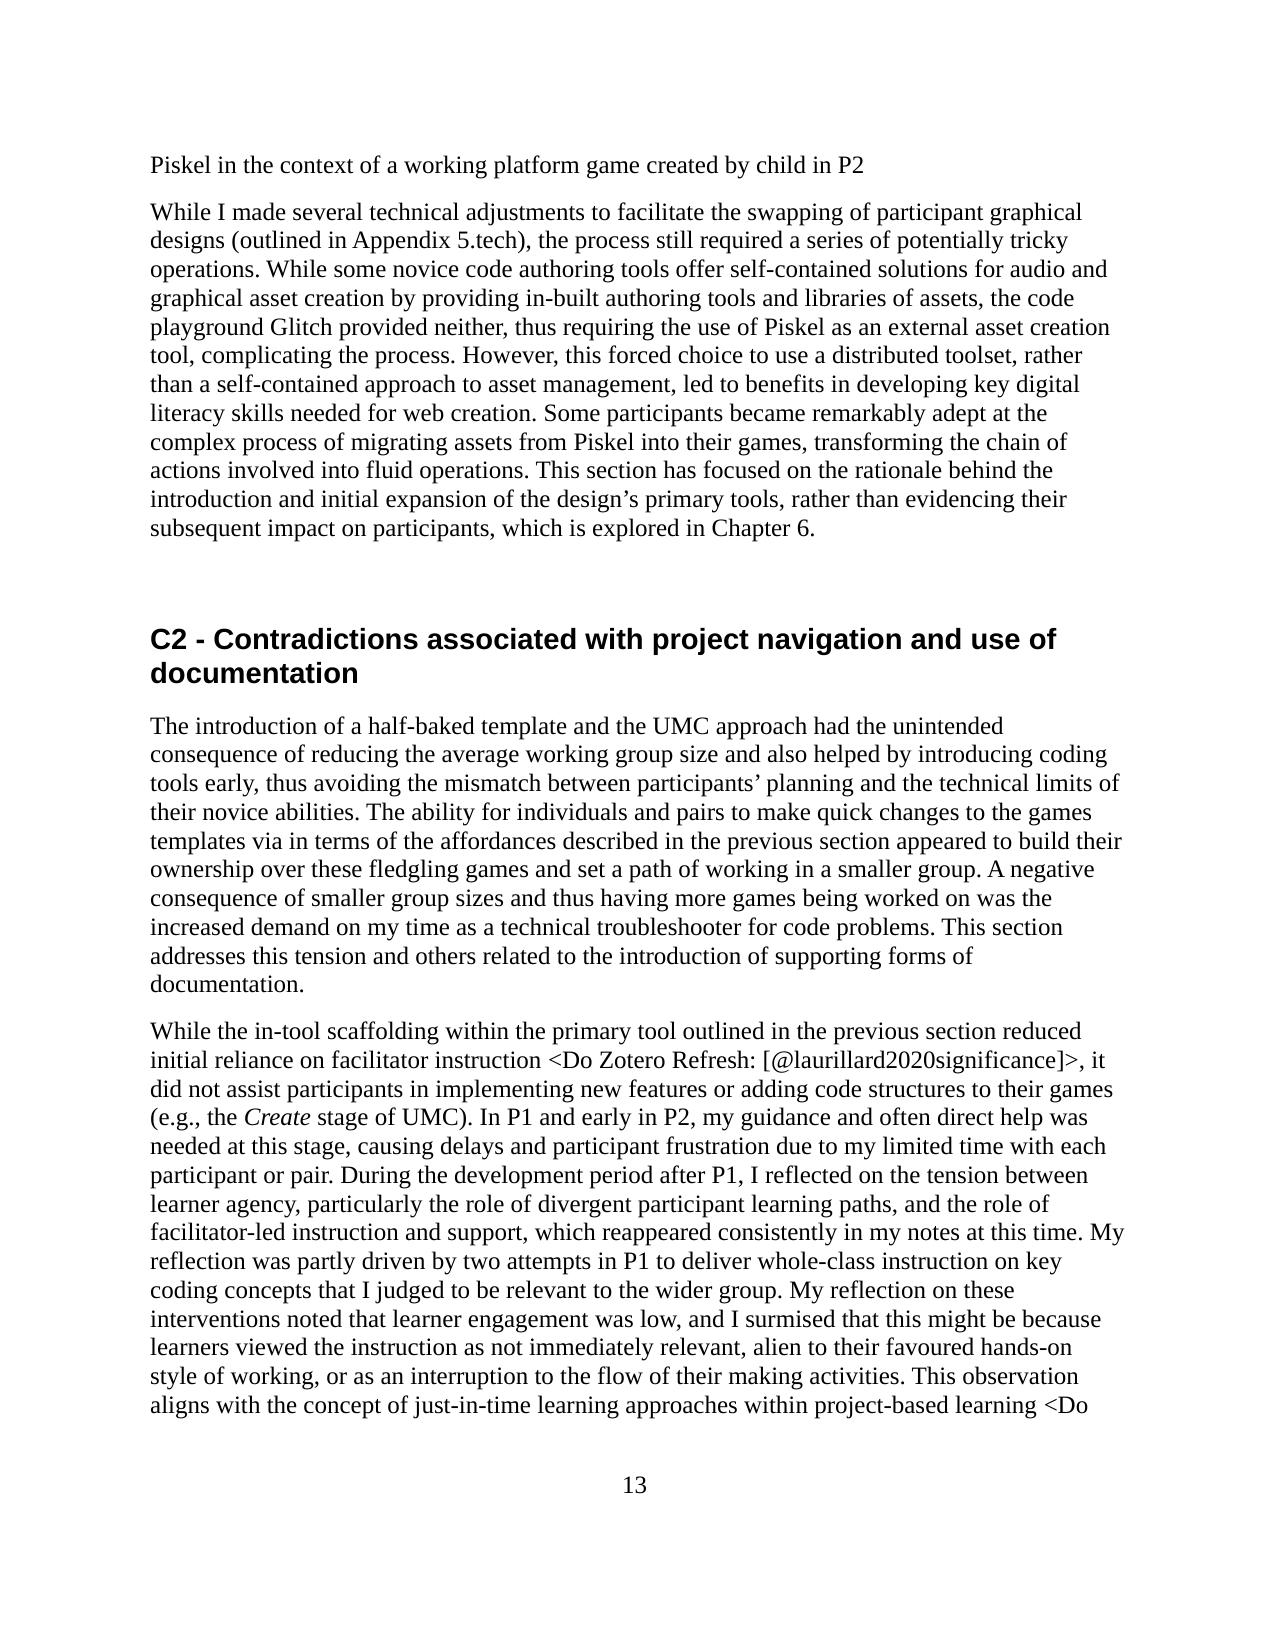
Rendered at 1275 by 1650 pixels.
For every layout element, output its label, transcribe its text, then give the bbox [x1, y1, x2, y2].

text While the in-tool scaffolding within the primary tool outlined in the previous section reduced initial reliance on facilitator instruction <Do Zotero Refresh: [@laurillard2020significance]>, it did not assist participants in implementing new features or adding code structures to their games (e.g., the Create stage of UMC). In P1 and early in P2, my guidance and often direct help was needed at this stage, causing delays and participant frustration due to my limited time with each participant or pair. During the development period after P1, I reflected on the tension between learner agency, particularly the role of divergent participant learning paths, and the role of facilitator-led instruction and support, which reappeared consistently in my notes at this time. My reflection was partly driven by two attempts in P1 to deliver whole-class instruction on key coding concepts that I judged to be relevant to the wider group. My reflection on these interventions noted that learner engagement was low, and I surmised that this might be because learners viewed the instruction as not immediately relevant, alien to their favoured hands-on style of working, or as an interruption to the flow of their making activities. This observation aligns with the concept of just-in-time learning approaches within project-based learning <Do [150, 1016, 1125, 1419]
text The introduction of a half-baked template and the UMC approach had the unintended consequence of reducing the average working group size and also helped by introducing coding tools early, thus avoiding the mismatch between participants’ planning and the technical limits of their novice abilities. The ability for individuals and pairs to make quick changes to the games templates via in terms of the affordances described in the previous section appeared to build their ownership over these fledgling games and set a path of working in a smaller group. A negative consequence of smaller group sizes and thus having more games being worked on was the increased demand on my time as a technical troubleshooter for code problems. This section addresses this tension and others related to the introduction of supporting forms of documentation. [150, 711, 1125, 998]
text While I made several technical adjustments to facilitate the swapping of participant graphical designs (outlined in Appendix 5.tech), the process still required a series of potentially tricky operations. While some novice code authoring tools offer self-contained solutions for audio and graphical asset creation by providing in-built authoring tools and libraries of assets, the code playground Glitch provided neither, thus requiring the use of Piskel as an external asset creation tool, complicating the process. However, this forced choice to use a distributed toolset, rather than a self-contained approach to asset management, led to benefits in developing key digital literacy skills needed for web creation. Some participants became remarkably adept at the complex process of migrating assets from Piskel into their games, transforming the chain of actions involved into fluid operations. This section has focused on the rationale behind the introduction and initial expansion of the design’s primary tools, rather than evidencing their subsequent impact on participants, which is explored in Chapter 6. [150, 197, 1125, 542]
text Piskel in the context of a working platform game created by child in P2 [150, 150, 1125, 179]
subtitle C2 - Contradictions associated with project navigation and use of documentation [150, 622, 1125, 689]
